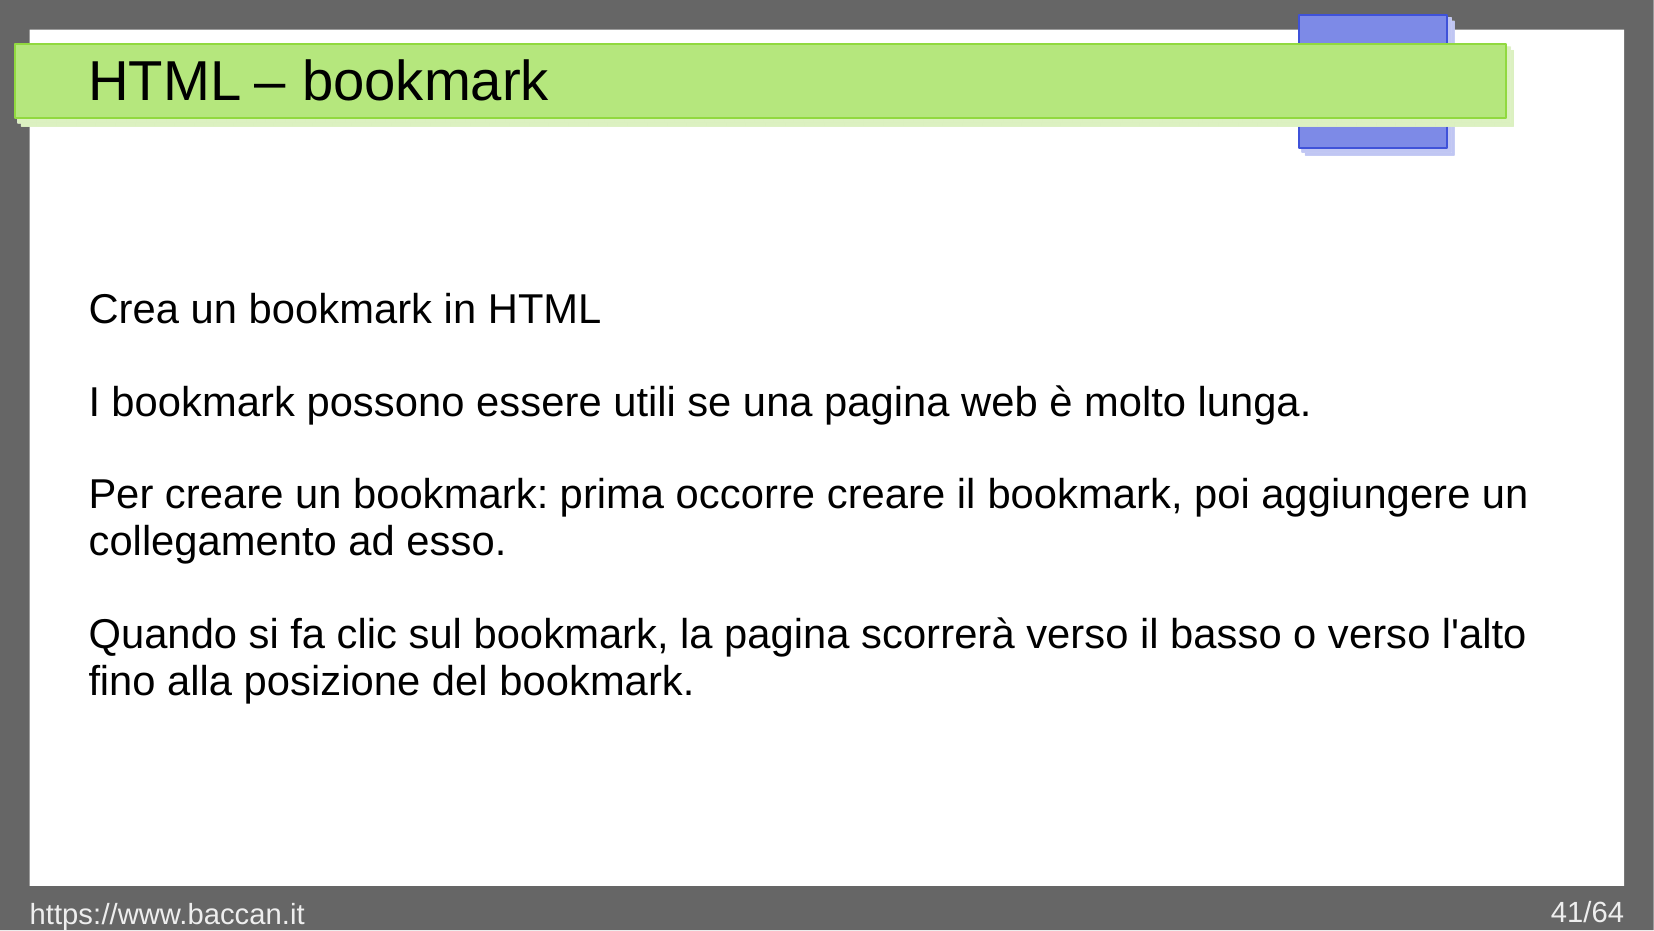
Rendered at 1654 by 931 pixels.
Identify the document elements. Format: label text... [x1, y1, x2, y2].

text_box Crea un bookmark in HTML I bookmark possono essere utili se una pagina web è molto lunga. Per creare un bookmark: prima occorre creare il bookmark, poi aggiungere un collegamento ad esso. Quando si fa clic sul bookmark, la pagina scorrerà verso il basso o verso l'alto fino alla posizione del bookmark. [88, 169, 1565, 820]
title HTML – bookmark [88, 44, 1506, 119]
